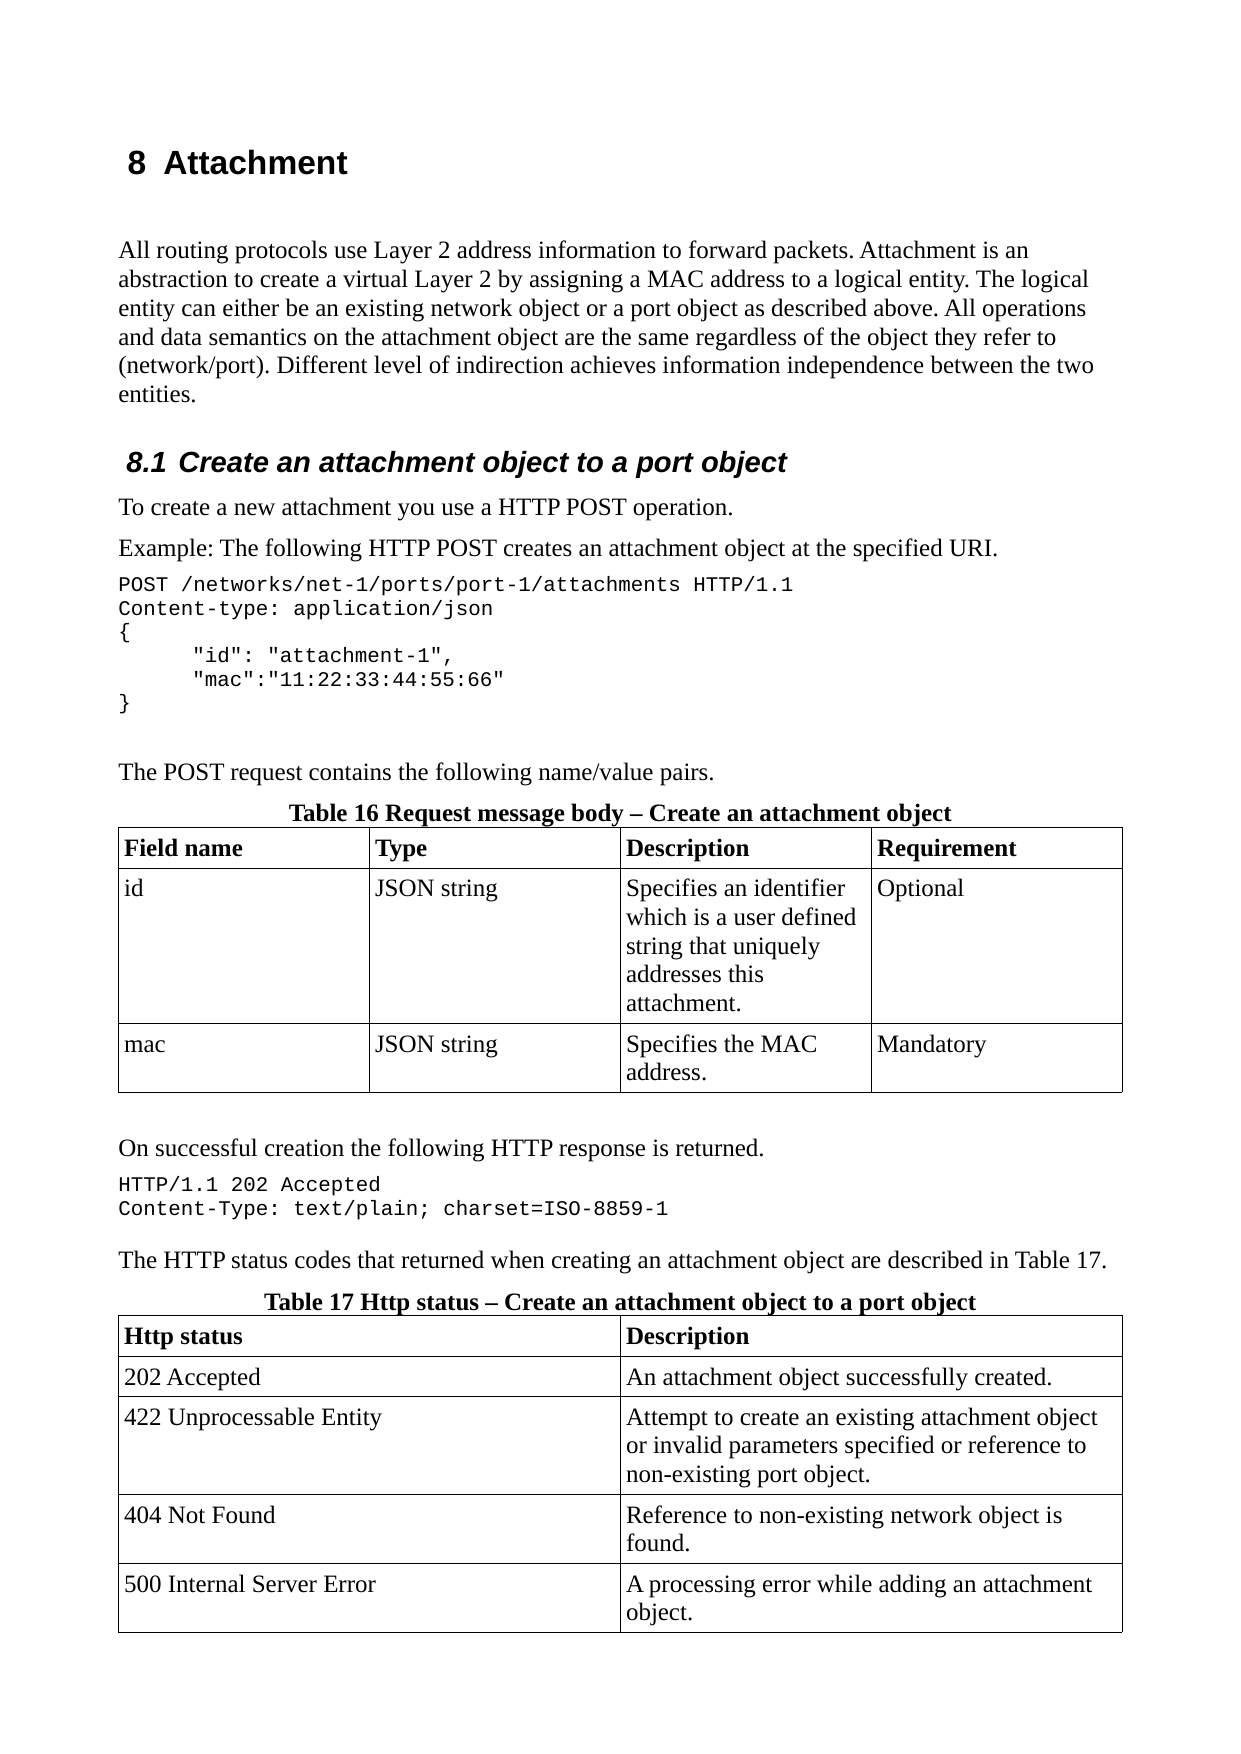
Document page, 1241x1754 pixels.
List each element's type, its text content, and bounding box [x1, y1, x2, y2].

text "mac":"11:22:33:44:55:66" [192, 669, 1122, 692]
text The POST request contains the following name/value pairs. [118, 757, 1122, 786]
table_cell Reference to non-existing network object is found. [621, 1495, 1122, 1563]
table_cell JSON string [370, 1024, 620, 1092]
table_header Description [621, 828, 871, 867]
subtitle Table １６ Request message body – Create an attachment object [118, 798, 1122, 827]
text { [118, 621, 1122, 645]
text To create a new attachment you use a HTTP POST operation. [118, 492, 1122, 520]
table_cell mac [119, 1024, 369, 1092]
table_cell Attempt to create an existing attachment object or invalid parameters specified or reference to non-existing port object. [621, 1397, 1122, 1494]
table_cell Specifies the MAC address. [621, 1024, 871, 1092]
table_cell Mandatory [872, 1024, 1122, 1092]
table_cell Optional [872, 869, 1122, 1023]
table_header Field name [119, 828, 369, 867]
table_cell id [119, 869, 369, 1023]
text All routing protocols use Layer 2 address information to forward packets. Attachment is an abstraction to create a virtual Layer 2 by assigning a MAC address to a logical entity. The logical entity can either be an existing network object or a port object as described above. All operations and data semantics on the attachment object are the same regardless of the object they refer to (network/port). Different level of indirection achieves information independence between the two entities. [118, 236, 1122, 408]
text } [118, 692, 1122, 716]
text HTTP/1.1 202 Accepted [118, 1174, 1122, 1198]
table_header Http status [119, 1316, 620, 1356]
text Example: The following HTTP POST creates an attachment object at the specified URI. [118, 533, 1122, 562]
text POST /networks/net-1/ports/port-1/attachments HTTP/1.1 [118, 574, 1122, 598]
table_cell Specifies an identifier which is a user defined string that uniquely addresses this attachment. [621, 869, 871, 1023]
table_cell 404 Not Found [119, 1495, 620, 1563]
text Content-type: application/json [118, 598, 1122, 621]
table_cell 202 Accepted [119, 1357, 620, 1396]
text On successful creation the following HTTP response is returned. [118, 1133, 1122, 1162]
table_cell An attachment object successfully created. [621, 1357, 1122, 1396]
table_cell A processing error while adding an attachment object. [621, 1564, 1122, 1632]
table_header Type [370, 828, 620, 867]
subtitle Attachment [118, 143, 1122, 182]
table_header Description [621, 1316, 1122, 1356]
text The HTTP status codes that returned when creating an attachment object are described in Table 17. [118, 1245, 1122, 1274]
subtitle Create an attachment object to a port object [118, 446, 1122, 479]
text Content-Type: text/plain; charset=ISO-8859-1 [118, 1198, 1122, 1222]
table_cell 422 Unprocessable Entity [119, 1397, 620, 1494]
subtitle Table １７ Http status – Create an attachment object to a port object [118, 1287, 1122, 1315]
table_cell JSON string [370, 869, 620, 1023]
table_cell 500 Internal Server Error [119, 1564, 620, 1632]
text "id": "attachment-1", [192, 645, 1122, 669]
table_header Requirement [872, 828, 1122, 867]
